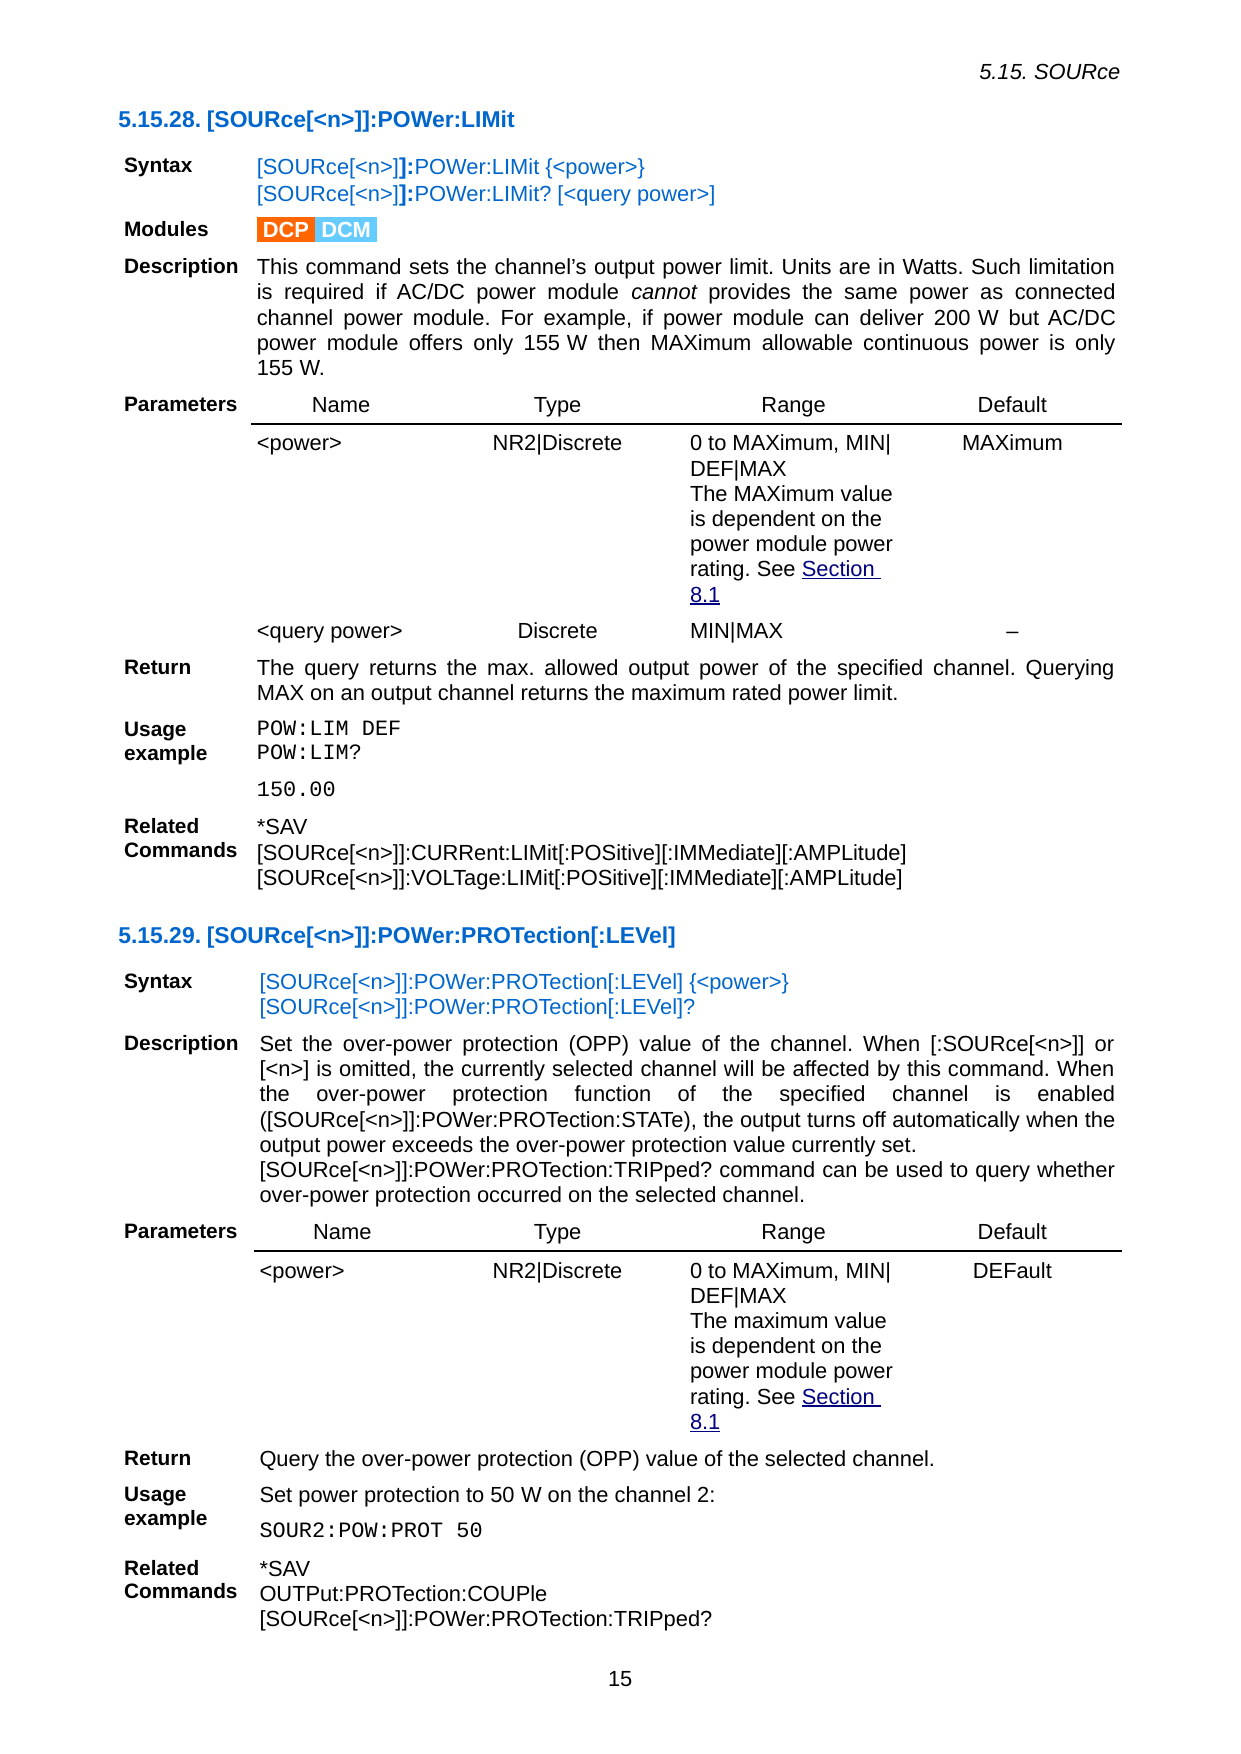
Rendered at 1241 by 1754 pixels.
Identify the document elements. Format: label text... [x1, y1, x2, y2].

table_cell NR2|Discrete [431, 425, 684, 612]
table_cell Range [684, 386, 903, 422]
table_cell 0 to MAXimum, MIN|DEF|MAX The maximum value is dependent on the power module power rating. See Section 8.1 [684, 1252, 903, 1440]
table_cell Related Commands [118, 809, 251, 896]
table_cell MIN|MAX [684, 613, 903, 649]
table_cell Range [684, 1213, 903, 1250]
table_header Syntax [118, 963, 253, 1025]
table_cell Parameters [118, 386, 251, 612]
table_cell Set power protection to 50 W on the channel 2: SOUR2:POW:PROT 50 [254, 1476, 1122, 1550]
table_cell Default [903, 1213, 1122, 1250]
table_cell Set the over-power protection (OPP) value of the channel. When [:SOURce[<n>]] or [<n>] is omitted, the currently selected channel will be affected by this command. When the over-power protection function of the specified channel is enabled ([SOURce[<n>]]:POWer:PROTection:STATe), the output turns off automatically when the output power exceeds the over-power protection value currently set. [SOURce[<n>]]:POWer:PROTection:TRIPped? command can be used to query whether over-power protection occurred on the selected channel. [254, 1025, 1122, 1213]
table_cell Discrete [431, 613, 684, 649]
table_cell DEFault [903, 1252, 1122, 1440]
table_cell *SAV OUTPut:PROTection:COUPle [SOURce[<n>]]:POWer:PROTection:TRIPped? [254, 1550, 1122, 1637]
table_cell Return [118, 649, 251, 711]
table_cell POW:LIM DEF POW:LIM? 150.00 [251, 711, 1122, 808]
table_cell Description [118, 1025, 253, 1213]
table_cell Query the over-power protection (OPP) value of the selected channel. [254, 1440, 1122, 1476]
table_cell <power> [254, 1252, 431, 1440]
table_cell – [903, 613, 1122, 649]
table_header Syntax [118, 148, 251, 212]
subtitle [SOURce[<n>]]:POWer:PROTection[:LEVel] [118, 922, 1122, 948]
table_cell Parameters [118, 1213, 253, 1440]
table_cell NR2|Discrete [431, 1252, 684, 1440]
table_cell *SAV [SOURce[<n>]]:CURRent:LIMit[:POSitive][:IMMediate][:AMPLitude] [SOURce[<n>]]:VOLTage:LIMit[:POSitive][:IMMediate][:AMPLitude] [251, 809, 1122, 896]
table_cell Name [254, 1213, 431, 1250]
table_cell Modules [118, 212, 251, 248]
table_cell The query returns the max. allowed output power of the specified channel. Querying MAX on an output channel returns the maximum rated power limit. [251, 649, 1122, 711]
table_cell Related Commands [118, 1550, 253, 1637]
table_cell MAXimum [903, 425, 1122, 612]
table_header [SOURce[<n>]]:POWer:PROTection[:LEVel] {<power>} [SOURce[<n>]]:POWer:PROTection[:LEVel]? [254, 963, 1122, 1025]
table_cell Type [431, 1213, 684, 1250]
subtitle [SOURce[<n>]]:POWer:LIMit [118, 106, 1122, 133]
table_cell DCP DCM [251, 212, 1122, 248]
table_cell Default [903, 386, 1122, 422]
table_cell This command sets the channel’s output power limit. Units are in Watts. Such limitation is required if AC/DC power module cannot provides the same power as connected channel power module. For example, if power module can deliver 200 W but AC/DC power module offers only 155 W then MAXimum allowable continuous power is only 155 W. [251, 248, 1122, 386]
table_cell <query power> [251, 613, 431, 649]
table_cell Description [118, 248, 251, 386]
table_cell Name [251, 386, 431, 422]
table_cell [118, 613, 251, 649]
table_cell 0 to MAXimum, MIN|DEF|MAX The MAXimum value is dependent on the power module power rating. See Section 8.1 [684, 425, 903, 612]
table_cell Usage example [118, 711, 251, 808]
table_cell Type [431, 386, 684, 422]
table_header [SOURce[<n>]]:POWer:LIMit {<power>} [SOURce[<n>]]:POWer:LIMit? [<query power>] [251, 148, 1122, 212]
table_cell Return [118, 1440, 253, 1476]
table_cell <power> [251, 425, 431, 612]
table_cell Usage example [118, 1476, 253, 1550]
